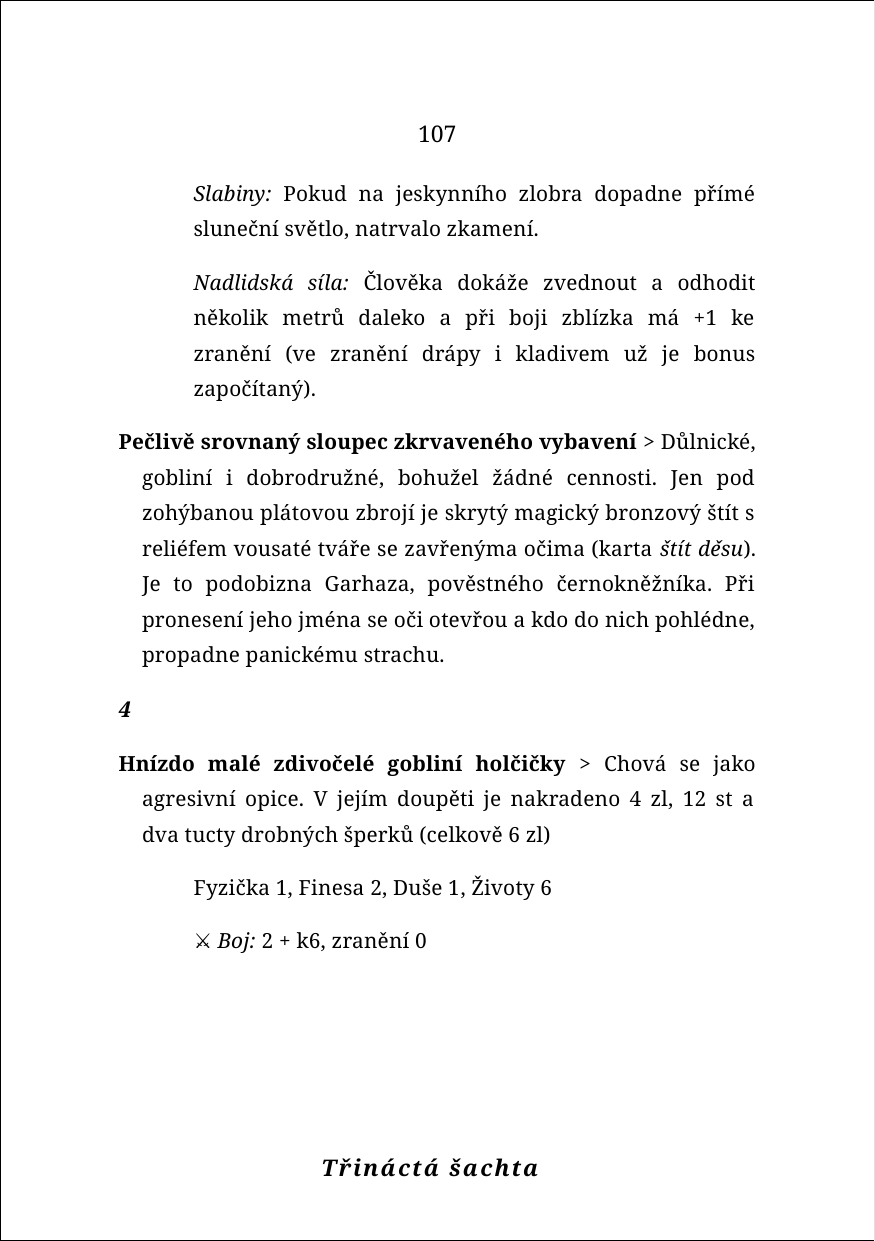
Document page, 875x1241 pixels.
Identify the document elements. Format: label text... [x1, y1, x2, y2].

text Pečlivě srovnaný sloupec zkrvaveného vybavení > Důlnické, gobliní i dobrodružné, bohužel žádné cennosti. Jen pod zohýbanou plátovou zbrojí je skrytý magický bronzový štít s reliéfem vousaté tváře se zavřenýma očima (karta štít děsu). Je to podobizna Garhaza, pověstného černokněžníka. Při pronesení jeho jména se oči otevřou a kdo do nich pohlédne, propadne panickému strachu. [118, 427, 756, 669]
text 4 [118, 694, 756, 724]
list Nadlidská síla: Člověka dokáže zvednout a odhodit několik metrů daleko a při boji zblízka má +1 ke zranění (ve zranění drápy i kladivem už je bonus započítaný). [156, 268, 756, 403]
list Fyzička 1, Finesa 2, Duše 1, Životy 6 [156, 873, 756, 901]
text Hnízdo malé zdivočelé gobliní holčičky > Chová se jako agresivní opice. V jejím doupěti je nakradeno 4 zl, 12 st a dva tucty drobných šperků (celkově 6 zl) [118, 749, 756, 848]
list Slabiny: Pokud na jeskynního zlobra dopadne přímé sluneční světlo, natrvalo zkamení. [156, 179, 756, 243]
list ⚔ Boj: 2 + k6, zranění 0 [156, 926, 756, 955]
